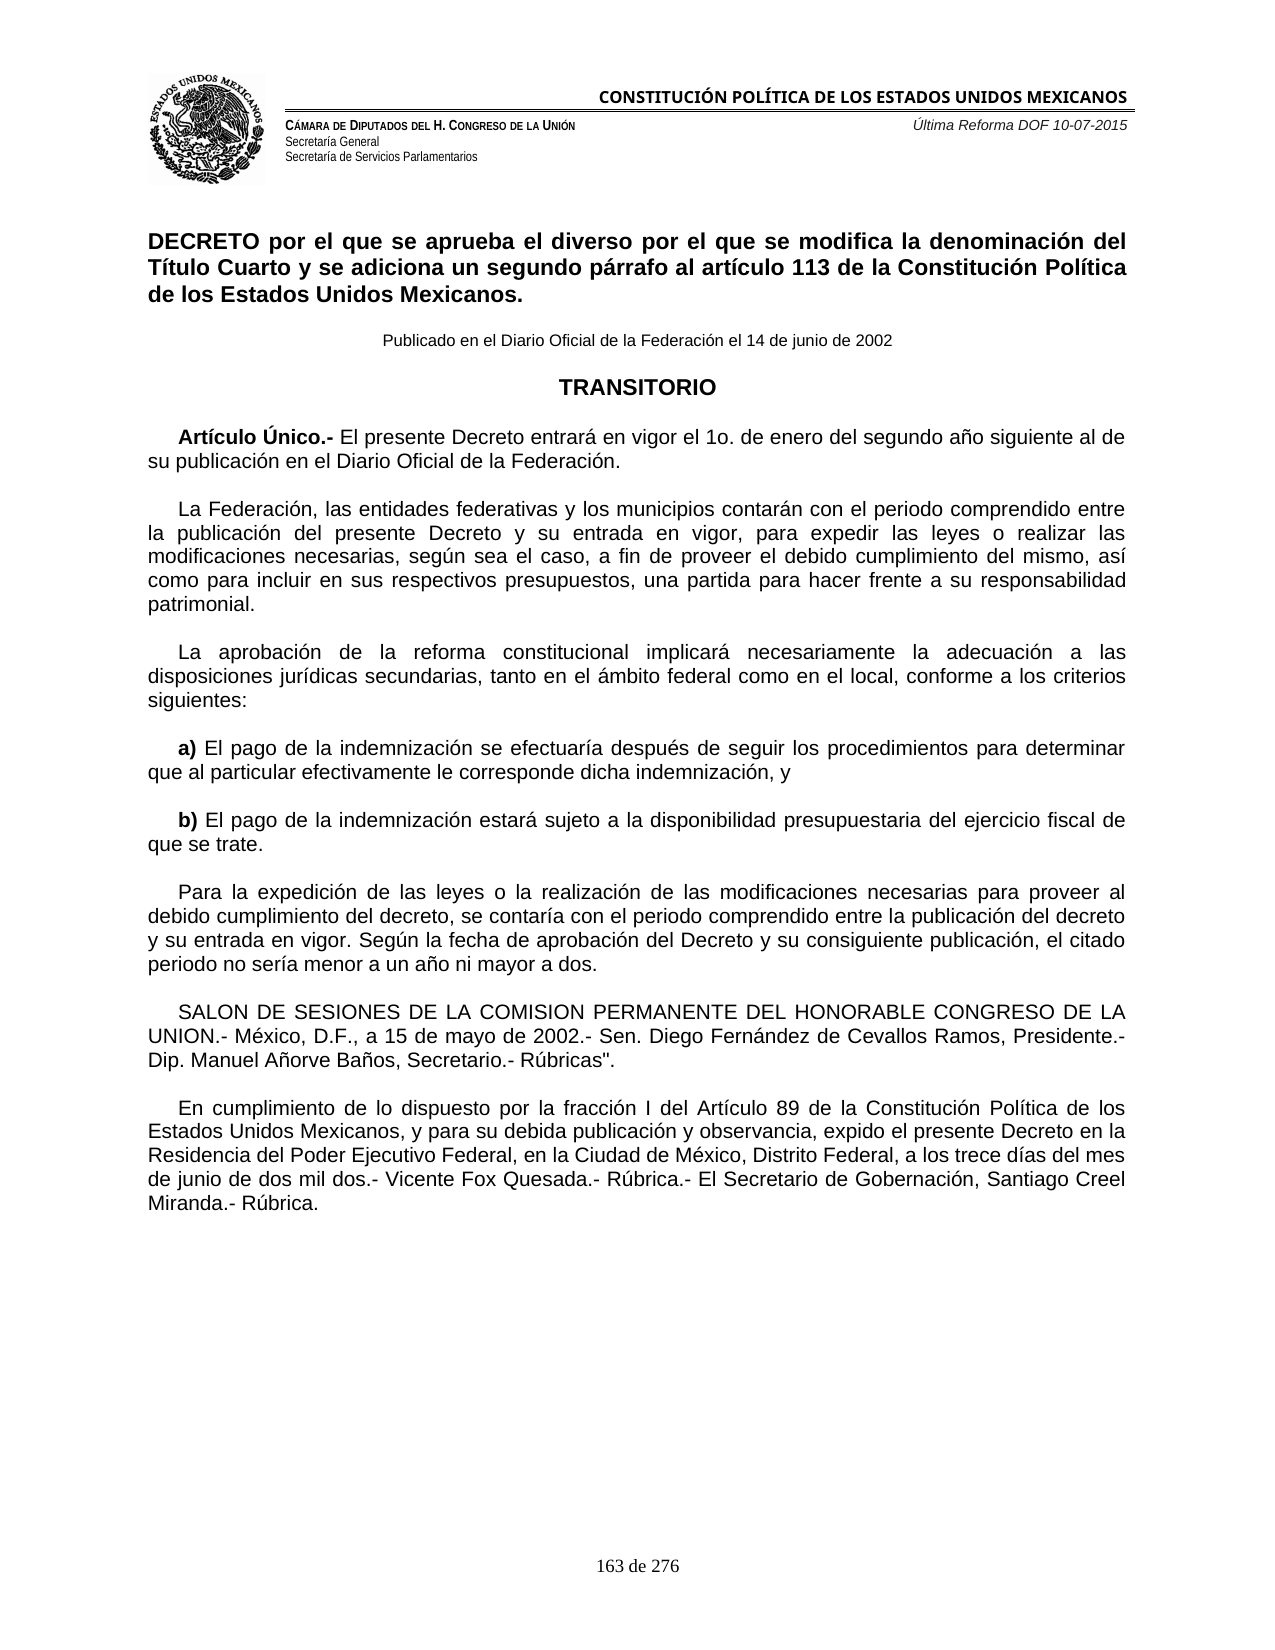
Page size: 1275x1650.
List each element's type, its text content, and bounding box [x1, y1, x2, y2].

text La Federación, las entidades federativas y los municipios contarán con el periodo comprendido entre la publicación del presente Decreto y su entrada en vigor, para expedir las leyes o realizar las modificaciones necesarias, según sea el caso, a fin de proveer el debido cumplimiento del mismo, así como para incluir en sus respectivos presupuestos, una partida para hacer frente a su responsabilidad patrimonial. [148, 496, 1127, 616]
text Artículo Único.- El presente Decreto entrará en vigor el 1o. de enero del segundo año siguiente al de su publicación en el Diario Oficial de la Federación. [148, 424, 1127, 472]
text En cumplimiento de lo dispuesto por la fracción I del Artículo 89 de la Constitución Política de los Estados Unidos Mexicanos, y para su debida publicación y observancia, expido el presente Decreto en la Residencia del Poder Ejecutivo Federal, en la Ciudad de México, Distrito Federal, a los trece días del mes de junio de dos mil dos.- Vicente Fox Quesada.- Rúbrica.- El Secretario de Gobernación, Santiago Creel Miranda.- Rúbrica. [148, 1095, 1127, 1215]
text SALON DE SESIONES DE LA COMISION PERMANENTE DEL HONORABLE CONGRESO DE LA UNION.- México, D.F., a 15 de mayo de 2002.- Sen. Diego Fernández de Cevallos Ramos, Presidente.- Dip. Manuel Añorve Baños, Secretario.- Rúbricas". [148, 999, 1127, 1071]
text La aprobación de la reforma constitucional implicará necesariamente la adecuación a las disposiciones jurídicas secundarias, tanto en el ámbito federal como en el local, conforme a los criterios siguientes: [148, 640, 1127, 712]
text a) El pago de la indemnización se efectuaría después de seguir los procedimientos para determinar que al particular efectivamente le corresponde dicha indemnización, y [148, 736, 1127, 784]
text TRANSITORIO [148, 374, 1127, 401]
text b) El pago de la indemnización estará sujeto a la disponibilidad presupuestaria del ejercicio fiscal de que se trate. [148, 808, 1127, 856]
text Para la expedición de las leyes o la realización de las modificaciones necesarias para proveer al debido cumplimiento del decreto, se contaría con el periodo comprendido entre la publicación del decreto y su entrada en vigor. Según la fecha de aprobación del Decreto y su consiguiente publicación, el citado periodo no sería menor a un año ni mayor a dos. [148, 880, 1127, 976]
text Publicado en el Diario Oficial de la Federación el 14 de junio de 2002 [148, 331, 1127, 350]
text DECRETO por el que se aprueba el diverso por el que se modifica la denominación del Título Cuarto y se adiciona un segundo párrafo al artículo 113 de la Constitución Política de los Estados Unidos Mexicanos. [148, 228, 1127, 307]
